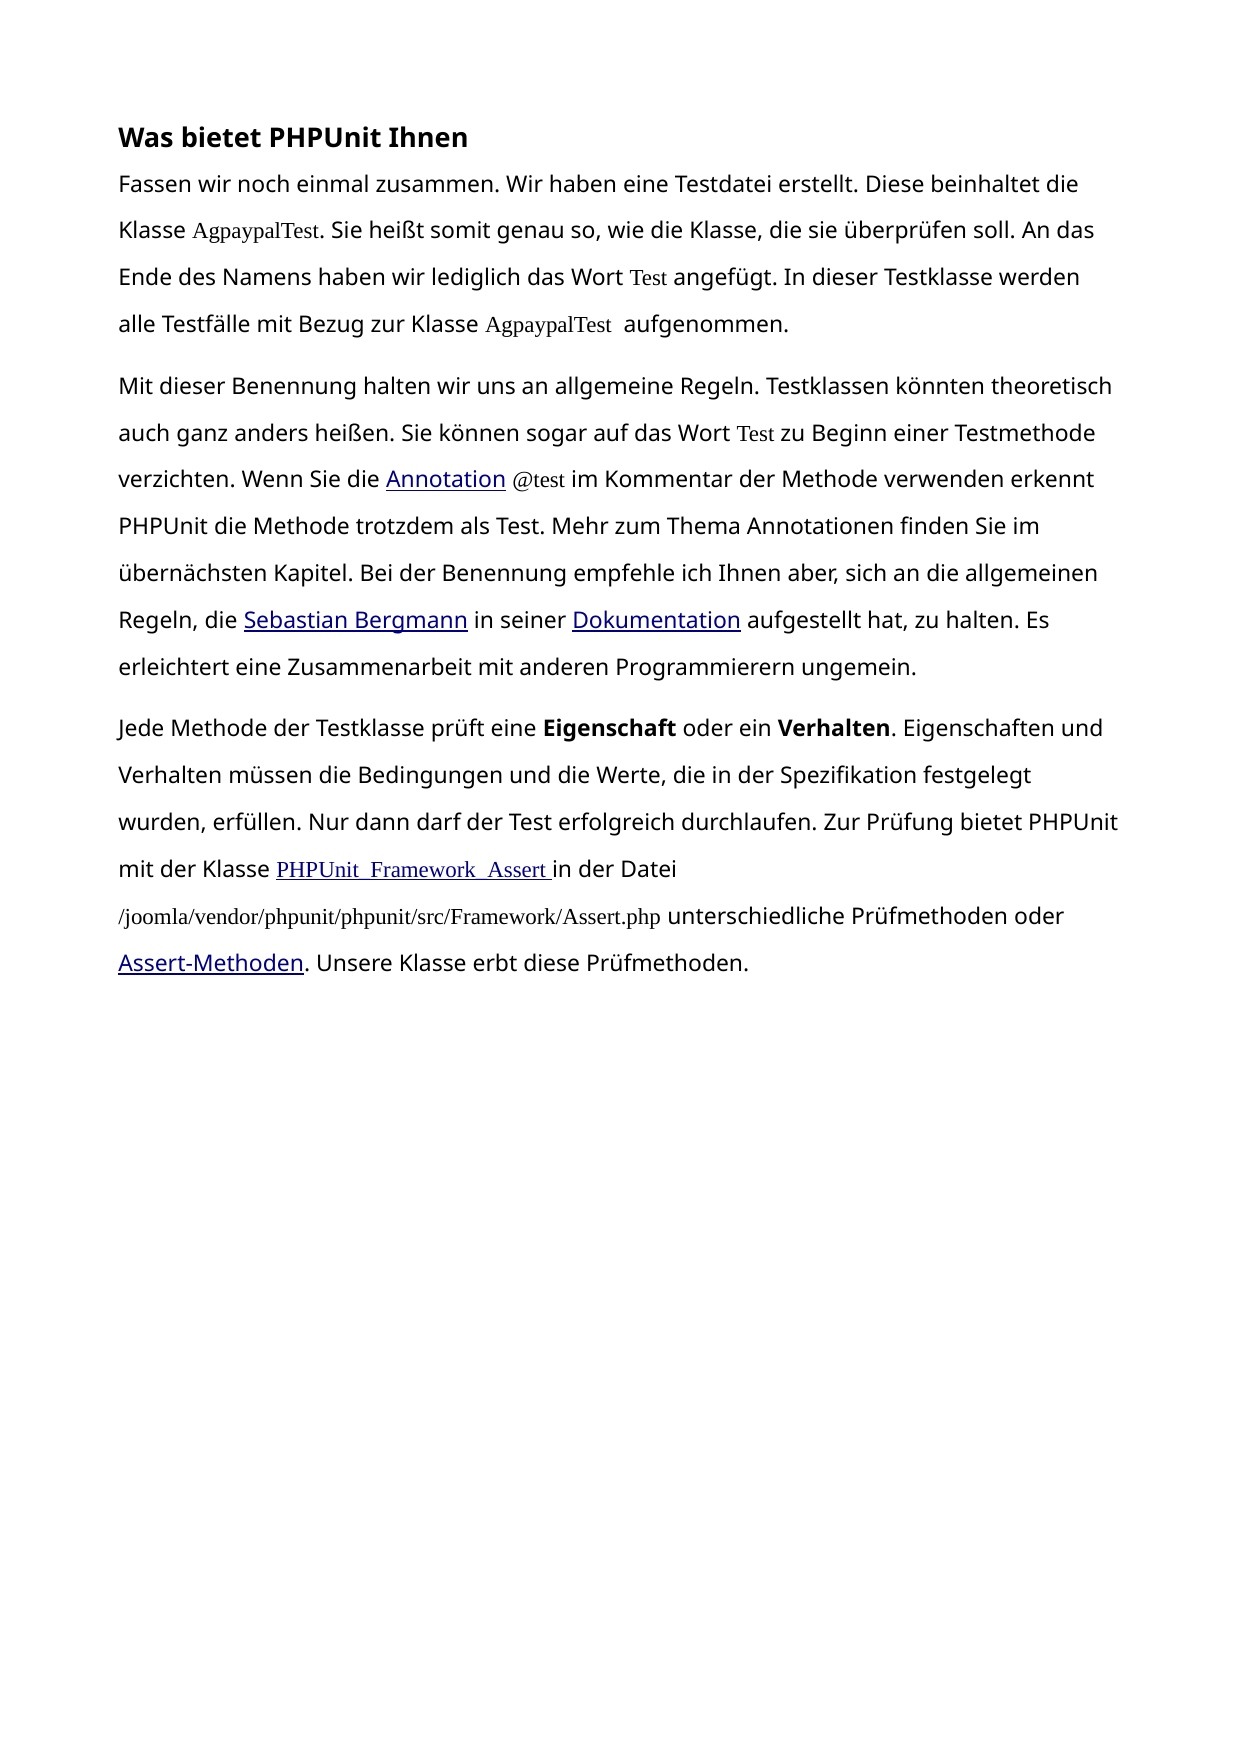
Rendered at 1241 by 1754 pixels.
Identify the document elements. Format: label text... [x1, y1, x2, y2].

subtitle Was bietet PHPUnit Ihnen [118, 118, 1122, 155]
text Fassen wir noch einmal zusammen. Wir haben eine Testdatei erstellt. Diese beinhaltet die Klasse AgpaypalTest. Sie heißt somit genau so, wie die Klasse, die sie überprüfen soll. An das Ende des Namens haben wir lediglich das Wort Test angefügt. In dieser Testklasse werden alle Testfälle mit Bezug zur Klasse AgpaypalTest aufgenommen. [118, 167, 1122, 339]
text Mit dieser Benennung halten wir uns an allgemeine Regeln. Testklassen könnten theoretisch auch ganz anders heißen. Sie können sogar auf das Wort Test zu Beginn einer Testmethode verzichten. Wenn Sie die Annotation @test im Kommentar der Methode verwenden erkennt PHPUnit die Methode trotzdem als Test. Mehr zum Thema Annotationen finden Sie im übernächsten Kapitel. Bei der Benennung empfehle ich Ihnen aber, sich an die allgemeinen Regeln, die Sebastian Bergmann in seiner Dokumentation aufgestellt hat, zu halten. Es erleichtert eine Zusammenarbeit mit anderen Programmierern ungemein. [118, 369, 1122, 682]
text Jede Methode der Testklasse prüft eine Eigenschaft oder ein Verhalten. Eigenschaften und Verhalten müssen die Bedingungen und die Werte, die in der Spezifikation festgelegt wurden, erfüllen. Nur dann darf der Test erfolgreich durchlaufen. Zur Prüfung bietet PHPUnit mit der Klasse PHPUnit_Framework_Assert in der Datei /joomla/vendor/phpunit/phpunit/src/Framework/Assert.php unterschiedliche Prüfmethoden oder Assert-Methoden. Unsere Klasse erbt diese Prüfmethoden. [118, 712, 1122, 978]
